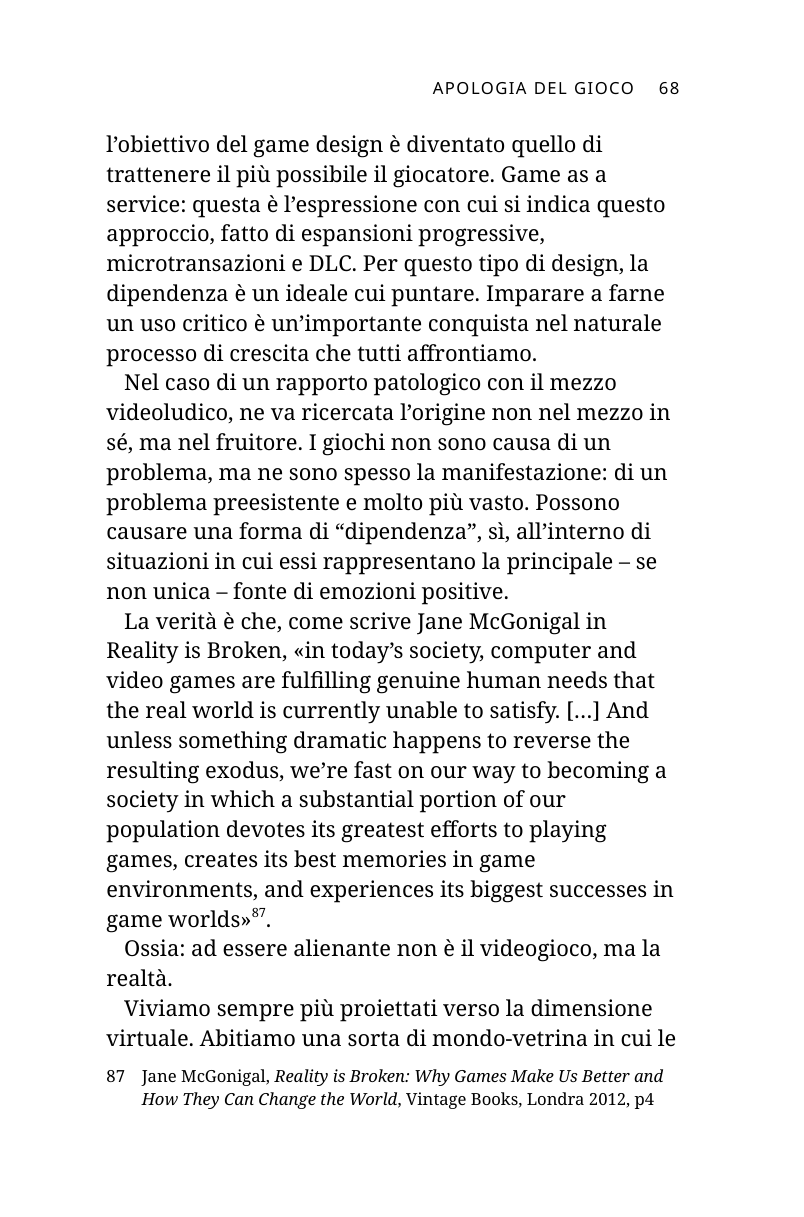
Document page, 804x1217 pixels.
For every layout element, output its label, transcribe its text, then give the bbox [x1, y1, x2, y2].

text Ossia: ad essere alienante non è il videogioco, ma la realtà. [106, 933, 679, 993]
text Nel caso di un rapporto patologico con il mezzo videoludico, ne va ricercata l’origine non nel mezzo in sé, ma nel fruitore. I giochi non sono causa di un problema, ma ne sono spesso la manifestazione: di un problema preesistente e molto più vasto. Possono causare una forma di “dipendenza”, sì, all’interno di situazioni in cui essi rappresentano la principale – se non unica – fonte di emozioni positive. [106, 367, 679, 606]
text Jane McGonigal, Reality is Broken: Why Games Make Us Better and How They Can Change the World, Vintage Books, Londra 2012, p4 [106, 1065, 679, 1110]
text La verità è che, come scrive Jane McGonigal in Reality is Broken, «in today’s society, computer and video games are fulfilling genuine human needs that the real world is currently unable to satisfy. […] And unless something dramatic happens to reverse the resulting exodus, we’re fast on our way to becoming a society in which a substantial portion of our population devotes its greatest efforts to playing games, creates its best memories in game environments, and experiences its biggest successes in game worlds». [106, 606, 679, 933]
text Viviamo sempre più proiettati verso la dimensione virtuale. Abitiamo una sorta di mondo-vetrina in cui le [106, 993, 679, 1052]
text l’obiettivo del game design è diventato quello di trattenere il più possibile il giocatore. Game as a service: questa è l’espressione con cui si indica questo approccio, fatto di espansioni progressive, microtransazioni e DLC. Per questo tipo di design, la dipendenza è un ideale cui puntare. Imparare a farne un uso critico è un’importante conquista nel naturale processo di crescita che tutti affrontiamo. [106, 129, 679, 367]
